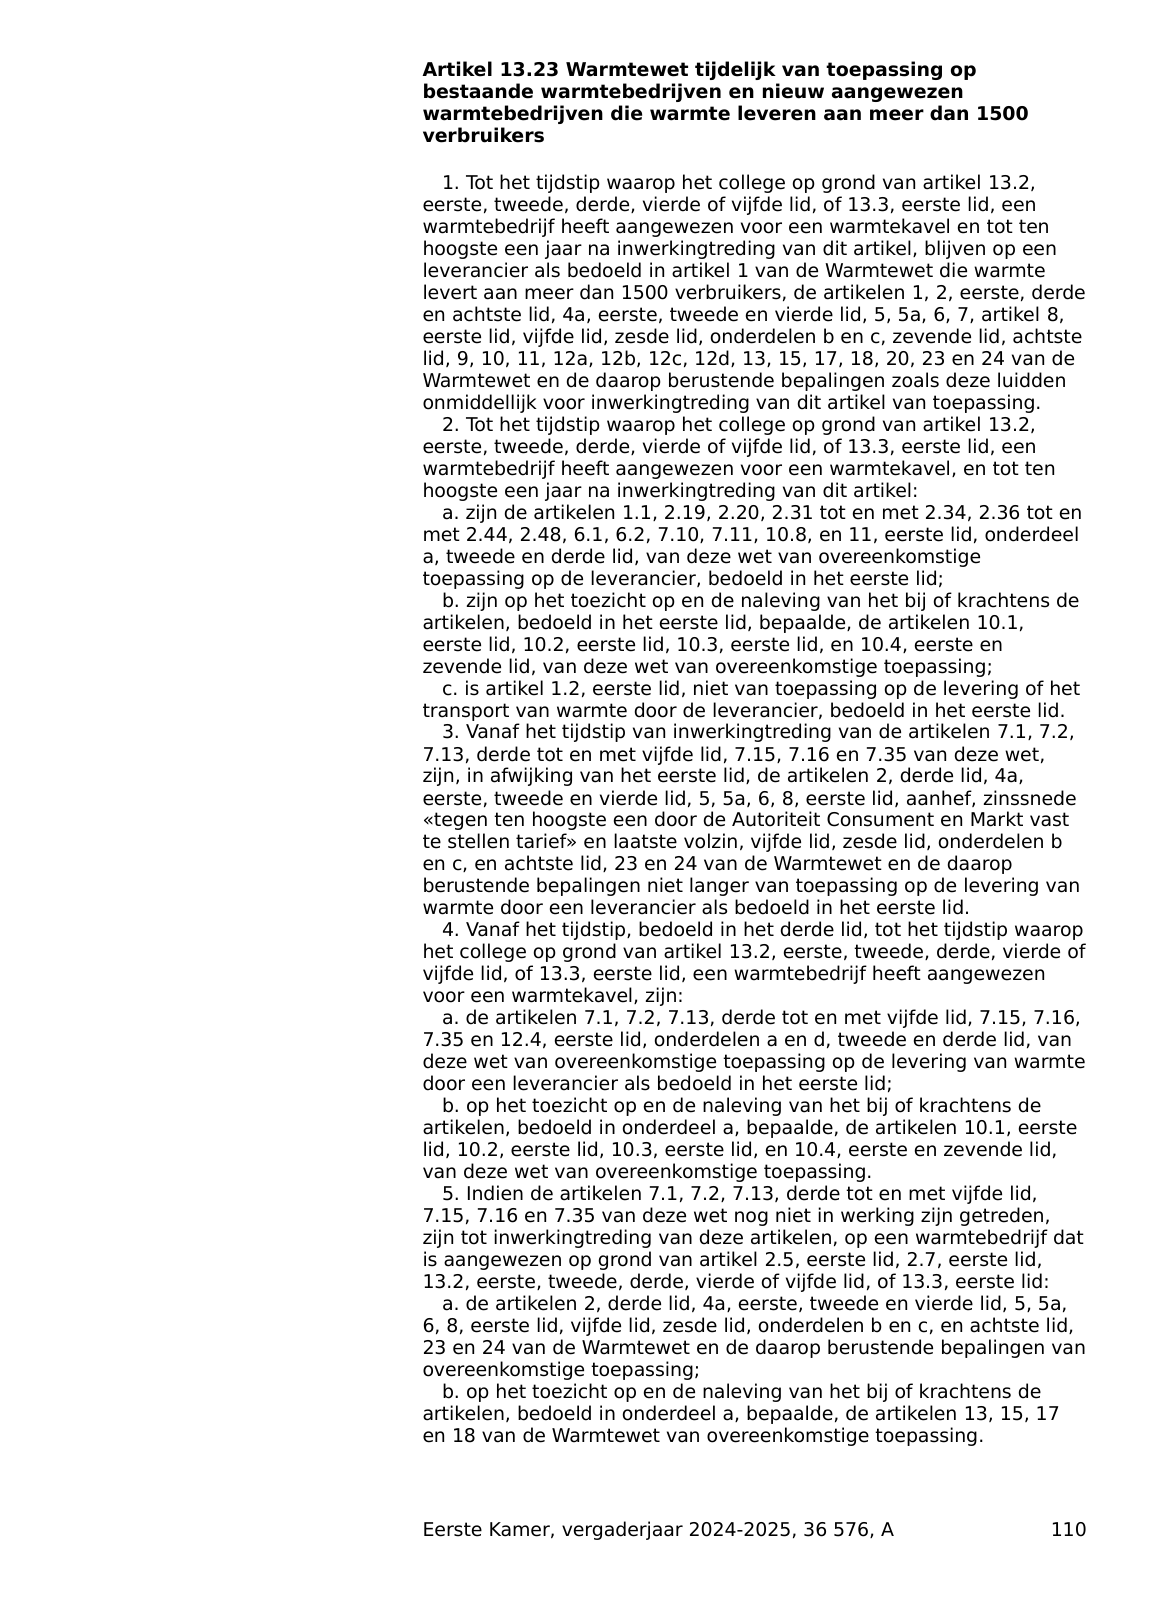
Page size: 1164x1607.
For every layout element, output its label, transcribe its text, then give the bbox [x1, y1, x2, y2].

text 5. Indien de artikelen 7.1, 7.2, 7.13, derde tot en met vijfde lid, 7.15, 7.16 en 7.35 van deze wet nog niet in werking zijn getreden, zijn tot inwerkingtreding van deze artikelen, op een warmtebedrijf dat is aangewezen op grond van artikel 2.5, eerste lid, 2.7, eerste lid, 13.2, eerste, tweede, derde, vierde of vijfde lid, of 13.3, eerste lid: [422, 1183, 1087, 1293]
text a. de artikelen 7.1, 7.2, 7.13, derde tot en met vijfde lid, 7.15, 7.16, 7.35 en 12.4, eerste lid, onderdelen a en d, tweede en derde lid, van deze wet van overeenkomstige toepassing op de levering van warmte door een leverancier als bedoeld in het eerste lid; [422, 1007, 1087, 1095]
text b. op het toezicht op en de naleving van het bij of krachtens de artikelen, bedoeld in onderdeel a, bepaalde, de artikelen 10.1, eerste lid, 10.2, eerste lid, 10.3, eerste lid, en 10.4, eerste en zevende lid, van deze wet van overeenkomstige toepassing. [422, 1095, 1087, 1183]
text 2. Tot het tijdstip waarop het college op grond van artikel 13.2, eerste, tweede, derde, vierde of vijfde lid, of 13.3, eerste lid, een warmtebedrijf heeft aangewezen voor een warmtekavel, en tot ten hoogste een jaar na inwerkingtreding van dit artikel: [422, 414, 1087, 502]
text 1. Tot het tijdstip waarop het college op grond van artikel 13.2, eerste, tweede, derde, vierde of vijfde lid, of 13.3, eerste lid, een warmtebedrijf heeft aangewezen voor een warmtekavel en tot ten hoogste een jaar na inwerkingtreding van dit artikel, blijven op een leverancier als bedoeld in artikel 1 van de Warmtewet die warmte levert aan meer dan 1500 verbruikers, de artikelen 1, 2, eerste, derde en achtste lid, 4a, eerste, tweede en vierde lid, 5, 5a, 6, 7, artikel 8, eerste lid, vijfde lid, zesde lid, onderdelen b en c, zevende lid, achtste lid, 9, 10, 11, 12a, 12b, 12c, 12d, 13, 15, 17, 18, 20, 23 en 24 van de Warmtewet en de daarop berustende bepalingen zoals deze luidden onmiddellijk voor inwerkingtreding van dit artikel van toepassing. [422, 172, 1087, 414]
subtitle Artikel 13.23 Warmtewet tijdelijk van toepassing op bestaande warmtebedrijven en nieuw aangewezen warmtebedrijven die warmte leveren aan meer dan 1500 verbruikers [422, 59, 1087, 147]
text b. zijn op het toezicht op en de naleving van het bij of krachtens de artikelen, bedoeld in het eerste lid, bepaalde, de artikelen 10.1, eerste lid, 10.2, eerste lid, 10.3, eerste lid, en 10.4, eerste en zevende lid, van deze wet van overeenkomstige toepassing; [422, 589, 1087, 677]
text b. op het toezicht op en de naleving van het bij of krachtens de artikelen, bedoeld in onderdeel a, bepaalde, de artikelen 13, 15, 17 en 18 van de Warmtewet van overeenkomstige toepassing. [422, 1381, 1087, 1447]
text 4. Vanaf het tijdstip, bedoeld in het derde lid, tot het tijdstip waarop het college op grond van artikel 13.2, eerste, tweede, derde, vierde of vijfde lid, of 13.3, eerste lid, een warmtebedrijf heeft aangewezen voor een warmtekavel, zijn: [422, 919, 1087, 1007]
text a. zijn de artikelen 1.1, 2.19, 2.20, 2.31 tot en met 2.34, 2.36 tot en met 2.44, 2.48, 6.1, 6.2, 7.10, 7.11, 10.8, en 11, eerste lid, onderdeel a, tweede en derde lid, van deze wet van overeenkomstige toepassing op de leverancier, bedoeld in het eerste lid; [422, 502, 1087, 589]
text 3. Vanaf het tijdstip van inwerkingtreding van de artikelen 7.1, 7.2, 7.13, derde tot en met vijfde lid, 7.15, 7.16 en 7.35 van deze wet, zijn, in afwijking van het eerste lid, de artikelen 2, derde lid, 4a, eerste, tweede en vierde lid, 5, 5a, 6, 8, eerste lid, aanhef, zinssnede «tegen ten hoogste een door de Autoriteit Consument en Markt vast te stellen tarief» en laatste volzin, vijfde lid, zesde lid, onderdelen b en c, en achtste lid, 23 en 24 van de Warmtewet en de daarop berustende bepalingen niet langer van toepassing op de levering van warmte door een leverancier als bedoeld in het eerste lid. [422, 721, 1087, 919]
text a. de artikelen 2, derde lid, 4a, eerste, tweede en vierde lid, 5, 5a, 6, 8, eerste lid, vijfde lid, zesde lid, onderdelen b en c, en achtste lid, 23 en 24 van de Warmtewet en de daarop berustende bepalingen van overeenkomstige toepassing; [422, 1293, 1087, 1381]
text c. is artikel 1.2, eerste lid, niet van toepassing op de levering of het transport van warmte door de leverancier, bedoeld in het eerste lid. [422, 677, 1087, 721]
